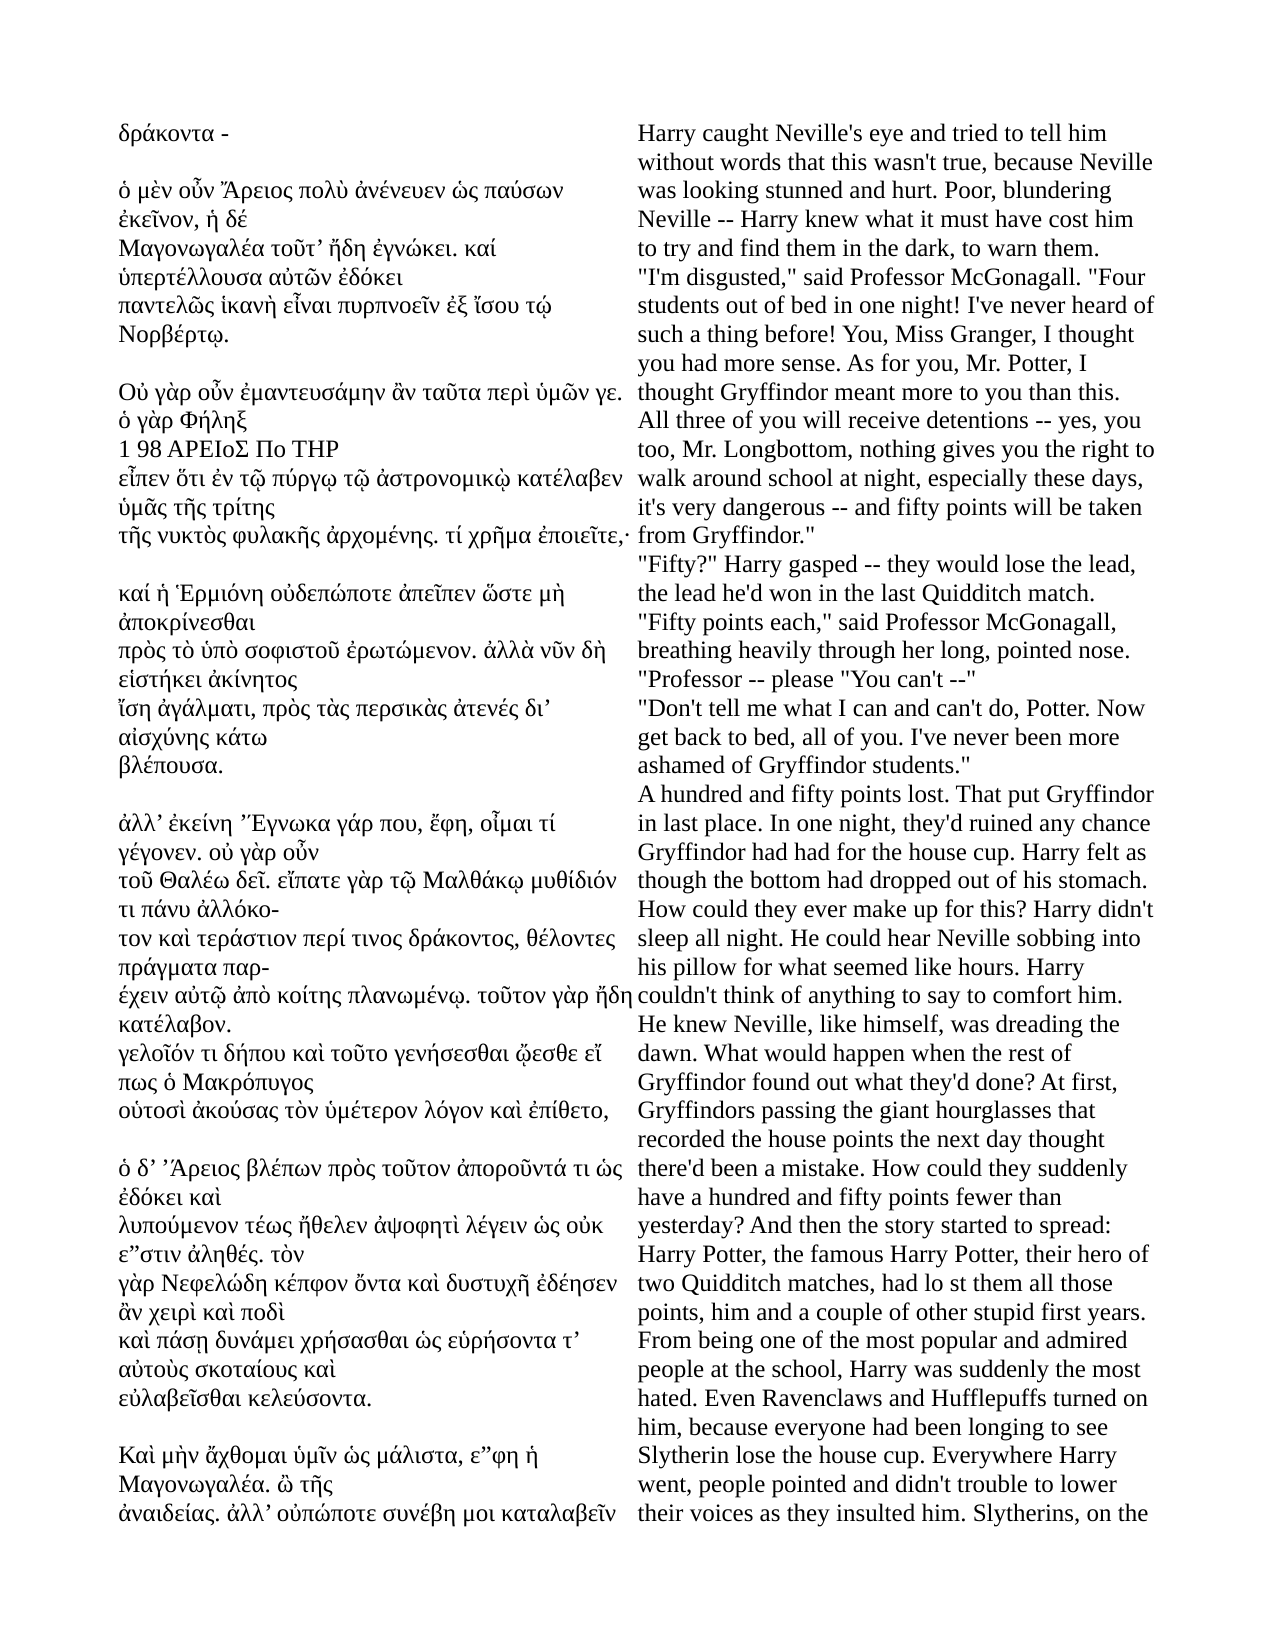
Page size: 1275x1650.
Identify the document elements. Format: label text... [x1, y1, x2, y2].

table_cell δράκοντα - ὁ μὲν οὖν Ἄρειος πολὺ ἀνένευεν ὡς παύσων ἐκεῖνον, ἡ δέ Μαγονωγαλέα τοῦτ’ ἤδη ἐγνώκει. καί ὑπερτέλλουσα αὐτῶν ἐδόκει παντελῶς ἱκανὴ εἶναι πυρπνοεῖν ἐξ ἴσου τῴ Νορβέρτῳ. Οὐ γὰρ οὖν ἐμαντευσάμην ἂν ταῦτα περὶ ὑμῶν γε. ὁ γὰρ Φήληξ 1 98 ΑΡΕΙοΣ Πο ΤΗΡ εἶπεν ὅτι ἐν τῷ πύργῳ τῷ ἀστρονομικῲ κατέλαβεν ὑμᾶς τῆς τρίτης τῆς νυκτὸς φυλακῆς ἀρχομένης. τί χρῆμα ἐποιεῖτε,· καί ἡ Ἑρμιόνη οὐδεπώποτε ἀπεῖπεν ὥστε μὴ ἀποκρίνεσθαι πρὸς τὸ ὑπὸ σοφιστοῦ ἐρωτώμενον. ἀλλὰ νῦν δὴ εἱστήκει ἀκίνητος ἴση ἀγάλματι, πρὸς τὰς περσικὰς ἀτενές δι’ αἰσχύνης κάτω βλέπουσα. ἀλλ’ ἐκείνη ’Έγνωκα γάρ που, ἔφη, οἶμαι τί γέγονεν. οὐ γὰρ οὖν τοῦ Θαλέω δεῖ. εἴπατε γὰρ τῷ Μαλθάκῳ μυθίδιόν τι πάνυ ἀλλόκο- τον καὶ τεράστιον περί τινος δράκοντος, θέλοντες πράγματα παρ- έχειν αὐτῷ ἀπὸ κοίτης πλανωμένῳ. τοῦτον γὰρ ἤδη κατέλαβον. γελοῖόν τι δήπου καὶ τοῦτο γενήσεσθαι ᾤεσθε εἴ πως ὁ Μακρόπυγος οὑτοσὶ ἀκούσας τὸν ὑμέτερον λόγον καὶ ἐπίθετο, ὁ δ’ ’Άρειος βλέπων πρὸς τοῦτον ἀποροῦντά τι ὡς ἐδόκει καὶ λυπούμενον τέως ἤθελεν ἀψοφητὶ λέγειν ὡς οὐκ ε”στιν ἀληθές. τὸν γὰρ Νεφελώδη κέπφον ὄντα καὶ δυστυχῆ ἐδέησεν ἂν χειρὶ καὶ ποδὶ καὶ πάσῃ δυνάμει χρήσασθαι ὡς εὑρήσοντα τ’ αὐτοὺς σκοταίους καὶ εὐλαβεῖσθαι κελεύσοντα. Καὶ μὴν ἄχθομαι ὑμῖν ὡς μάλιστα, ε”φη ἡ Μαγονωγαλέα. ὢ τῆς ἀναιδείας. ἀλλ’ οὐπώποτε συνέβη μοι καταλαβεῖν [118, 118, 637, 1527]
table_cell Harry caught Neville's eye and tried to tell him without words that this wasn't true, because Neville was looking stunned and hurt. Poor, blundering Neville -- Harry knew what it must have cost him to try and find them in the dark, to warn them. "I'm disgusted," said Professor McGonagall. "Four students out of bed in one night! I've never heard of such a thing before! You, Miss Granger, I thought you had more sense. As for you, Mr. Potter, I thought Gryffindor meant more to you than this. All three of you will receive detentions -- yes, you too, Mr. Longbottom, nothing gives you the right to walk around school at night, especially these days, it's very dangerous -- and fifty points will be taken from Gryffindor." "Fifty?" Harry gasped -- they would lose the lead, the lead he'd won in the last Quidditch match. "Fifty points each," said Professor McGonagall, breathing heavily through her long, pointed nose. "Professor -- please "You can't --" "Don't tell me what I can and can't do, Potter. Now get back to bed, all of you. I've never been more ashamed of Gryffindor students." A hundred and fifty points lost. That put Gryffindor in last place. In one night, they'd ruined any chance Gryffindor had had for the house cup. Harry felt as though the bottom had dropped out of his stomach. How could they ever make up for this? Harry didn't sleep all night. He could hear Neville sobbing into his pillow for what seemed like hours. Harry couldn't think of anything to say to comfort him. He knew Neville, like himself, was dreading the dawn. What would happen when the rest of Gryffindor found out what they'd done? At first, Gryffindors passing the giant hourglasses that recorded the house points the next day thought there'd been a mistake. How could they suddenly have a hundred and fifty points fewer than yesterday? And then the story started to spread: Harry Potter, the famous Harry Potter, their hero of two Quidditch matches, had lo st them all those points, him and a couple of other stupid first years. From being one of the most popular and admired people at the school, Harry was suddenly the most hated. Even Ravenclaws and Hufflepuffs turned on him, because everyone had been longing to see Slytherin lose the house cup. Everywhere Harry went, people pointed and didn't trouble to lower their voices as they insulted him. Slytherins, on the [638, 118, 1157, 1527]
